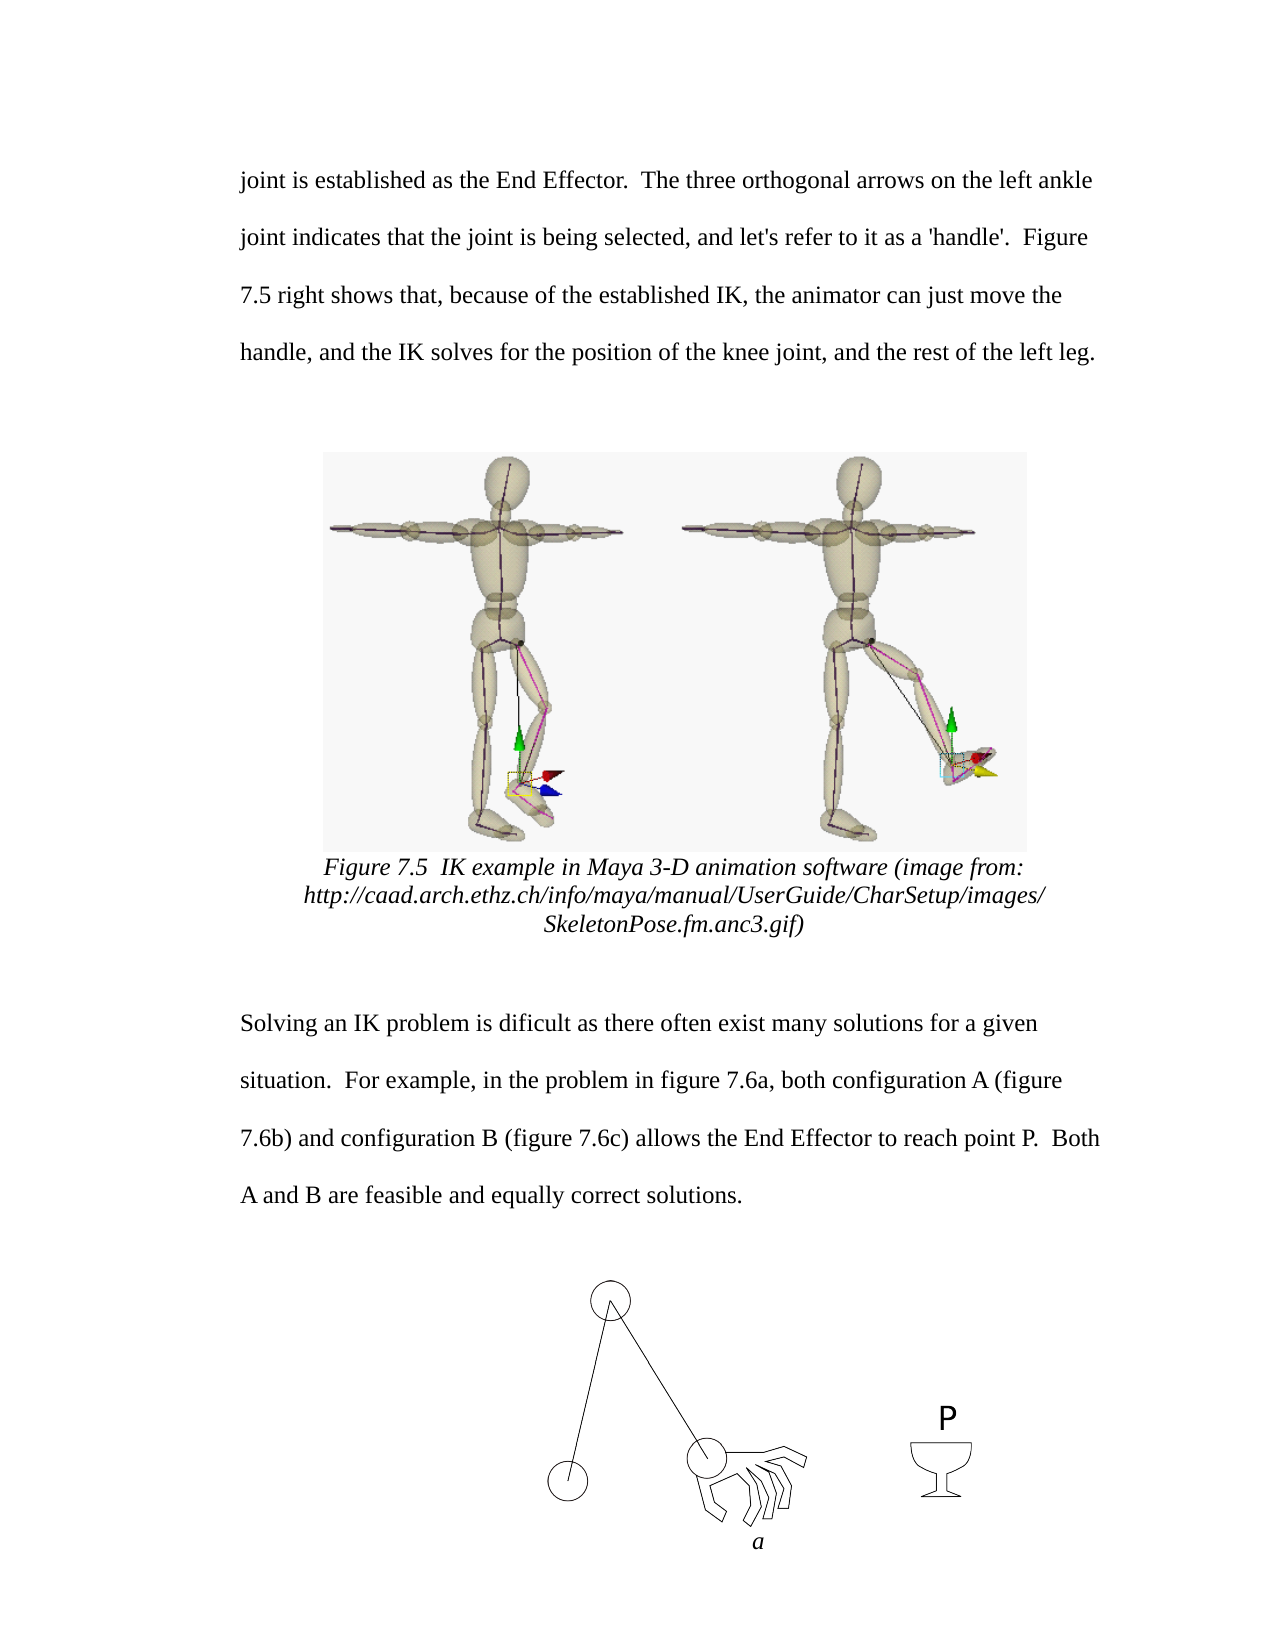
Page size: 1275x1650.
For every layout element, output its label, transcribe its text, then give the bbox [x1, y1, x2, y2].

text a [547, 1527, 971, 1555]
text Figure 7.5 IK example in Maya 3-D animation software (image from: http://caad.arch.ethz.ch/info/maya/manual/UserGuide/CharSetup/images/SkeletonPose.fm.anc3.gif) [240, 852, 1110, 938]
text joint is established as the End Effector. The three orthogonal arrows on the left ankle joint indicates that the joint is being selected, and let's refer to it as a 'handle'. Figure 7.5 right shows that, because of the established IK, the animator can just move the handle, and the IK solves for the position of the knee joint, and the rest of the left leg. [240, 165, 1110, 366]
picture [547, 1280, 972, 1527]
text Solving an IK problem is dificult as there often exist many solutions for a given situation. For example, in the problem in figure 7.6a, both configuration A (figure 7.6b) and configuration B (figure 7.6c) allows the End Effector to reach point P. Both A and B are feasible and equally correct solutions. [240, 1008, 1110, 1209]
picture [323, 452, 1027, 852]
